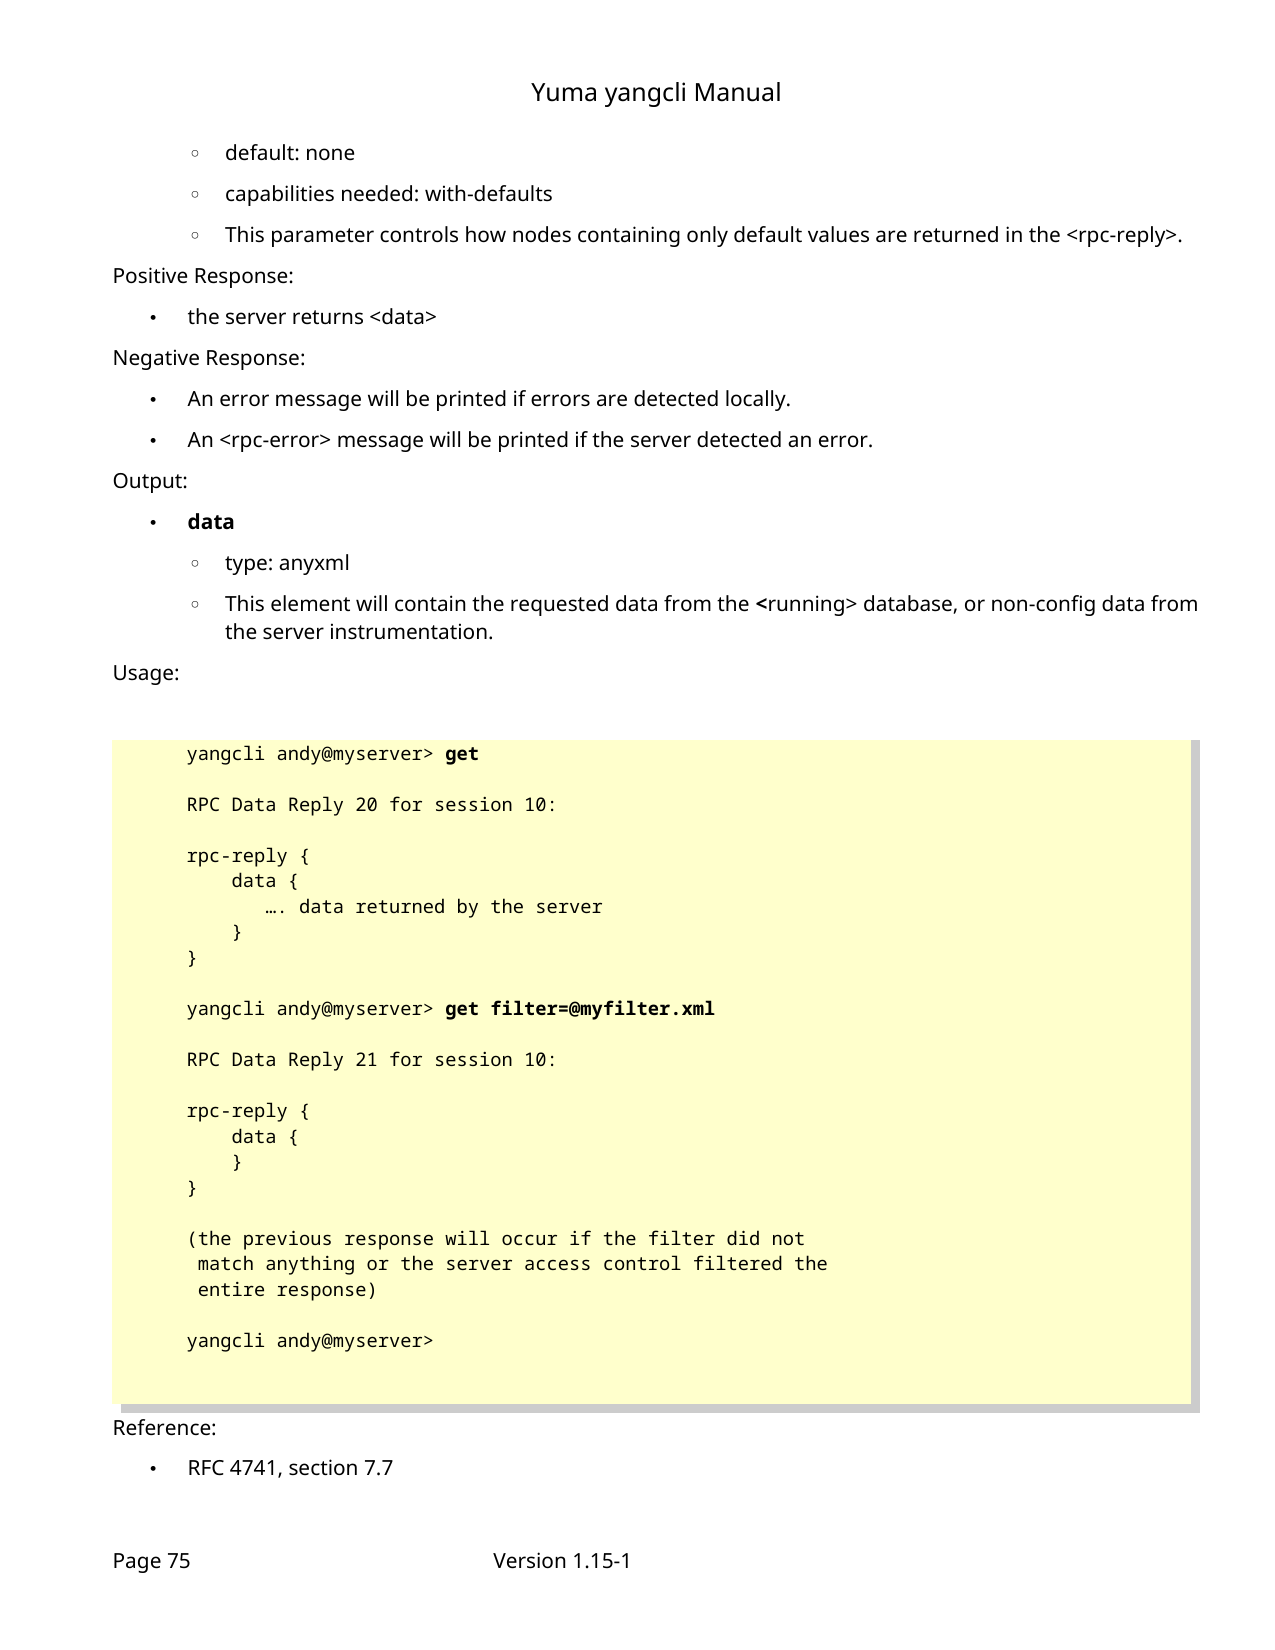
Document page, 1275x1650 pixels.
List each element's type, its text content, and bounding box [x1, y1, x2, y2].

text RPC Data Reply 21 for session 10: [112, 1046, 1191, 1072]
text Negative Response: [112, 343, 1200, 372]
list capabilities needed: with-defaults [187, 179, 1200, 208]
list This parameter controls how nodes containing only default values are returned in the <rpc-reply>. [187, 220, 1200, 249]
text yangcli andy@myserver> [112, 1327, 1191, 1353]
text Reference: [112, 1413, 1200, 1441]
text } [112, 1148, 1191, 1174]
text yangcli andy@myserver> get [112, 740, 1191, 766]
list This element will contain the requested data from the <running> database, or non-config data from the server instrumentation. [187, 589, 1200, 646]
text } [112, 919, 1191, 944]
text } [112, 944, 1191, 970]
text match anything or the server access control filtered the [112, 1251, 1191, 1276]
list type: anyxml [187, 548, 1200, 576]
list An <rpc-error> message will be printed if the server detected an error. [150, 425, 1200, 453]
list default: none [187, 138, 1200, 167]
list An error message will be printed if errors are detected locally. [150, 384, 1200, 413]
list RFC 4741, section 7.7 [150, 1453, 1200, 1482]
text Positive Response: [112, 261, 1200, 290]
text entire response) [112, 1276, 1191, 1302]
text yangcli andy@myserver> get filter=@myfilter.xml [112, 995, 1191, 1021]
text Usage: [112, 658, 1200, 687]
list data [150, 507, 1200, 535]
text …. data returned by the server [112, 893, 1191, 919]
text data { [112, 1123, 1191, 1148]
text RPC Data Reply 20 for session 10: [112, 791, 1191, 817]
list the server returns <data> [150, 302, 1200, 331]
text } [112, 1174, 1191, 1199]
text (the previous response will occur if the filter did not [112, 1225, 1191, 1251]
text rpc-reply { [112, 842, 1191, 868]
text rpc-reply { [112, 1097, 1191, 1123]
text Output: [112, 466, 1200, 494]
text data { [112, 868, 1191, 893]
